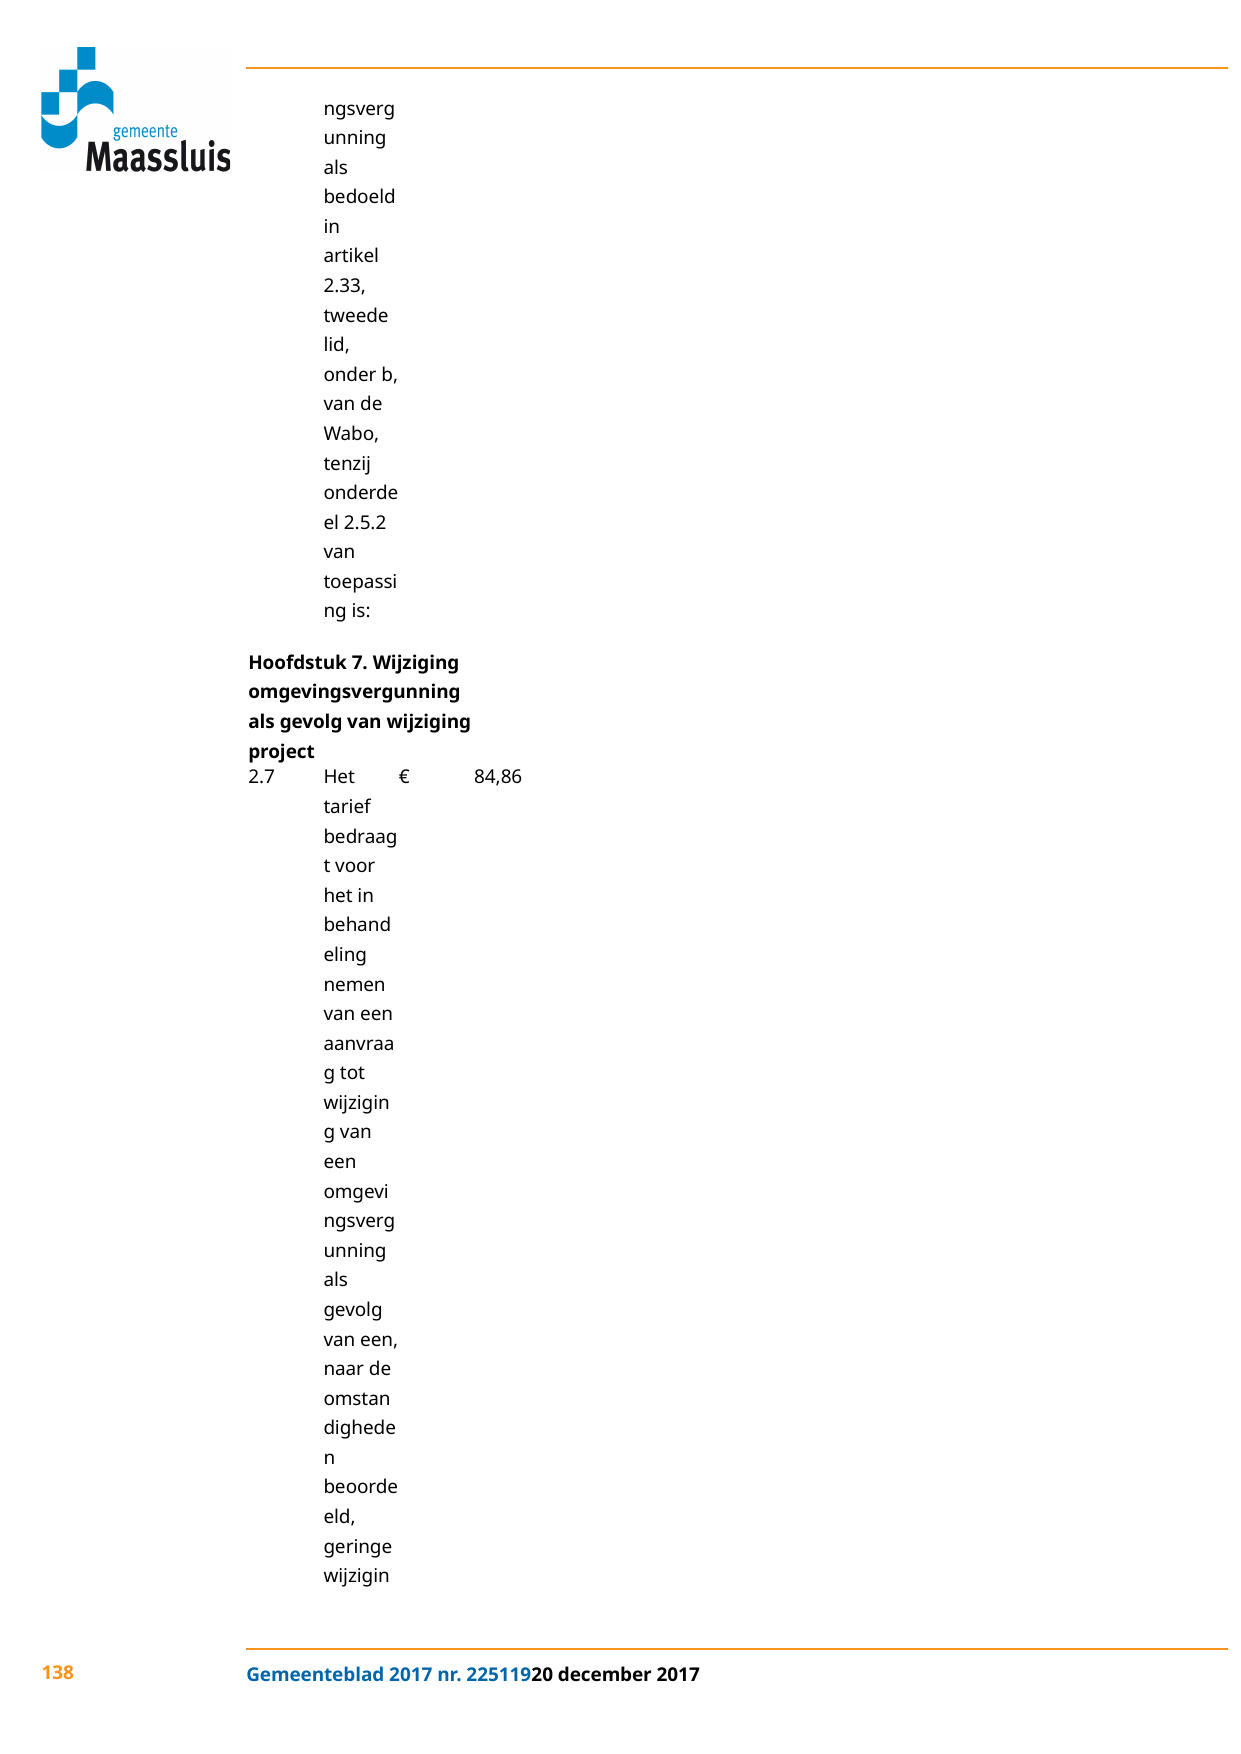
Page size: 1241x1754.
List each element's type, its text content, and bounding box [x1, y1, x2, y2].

table_cell [399, 95, 474, 623]
table_cell [474, 95, 549, 623]
table_cell 84,86 [474, 764, 549, 1588]
table_cell € [399, 764, 474, 1588]
picture [41, 47, 77, 92]
table_cell ngsvergunning als bedoeld in artikel 2.33, tweede lid, onder b, van de Wabo, tenzij onderdeel 2.5.2 van toepassing is: [323, 95, 398, 623]
table_cell [248, 95, 323, 623]
table_cell Hoofdstuk 7. Wijziging omgevingsvergunning als gevolg van wijziging project [248, 649, 474, 764]
table_cell 2.7 [248, 764, 323, 1588]
picture [41, 47, 231, 172]
table_cell Het tarief bedraagt voor het in behandeling nemen van een aanvraag tot wijziging van een omgevingsvergunning als gevolg van een, naar de omstandigheden beoordeeld, geringe wijzigin [323, 764, 398, 1588]
table_cell [248, 624, 474, 649]
